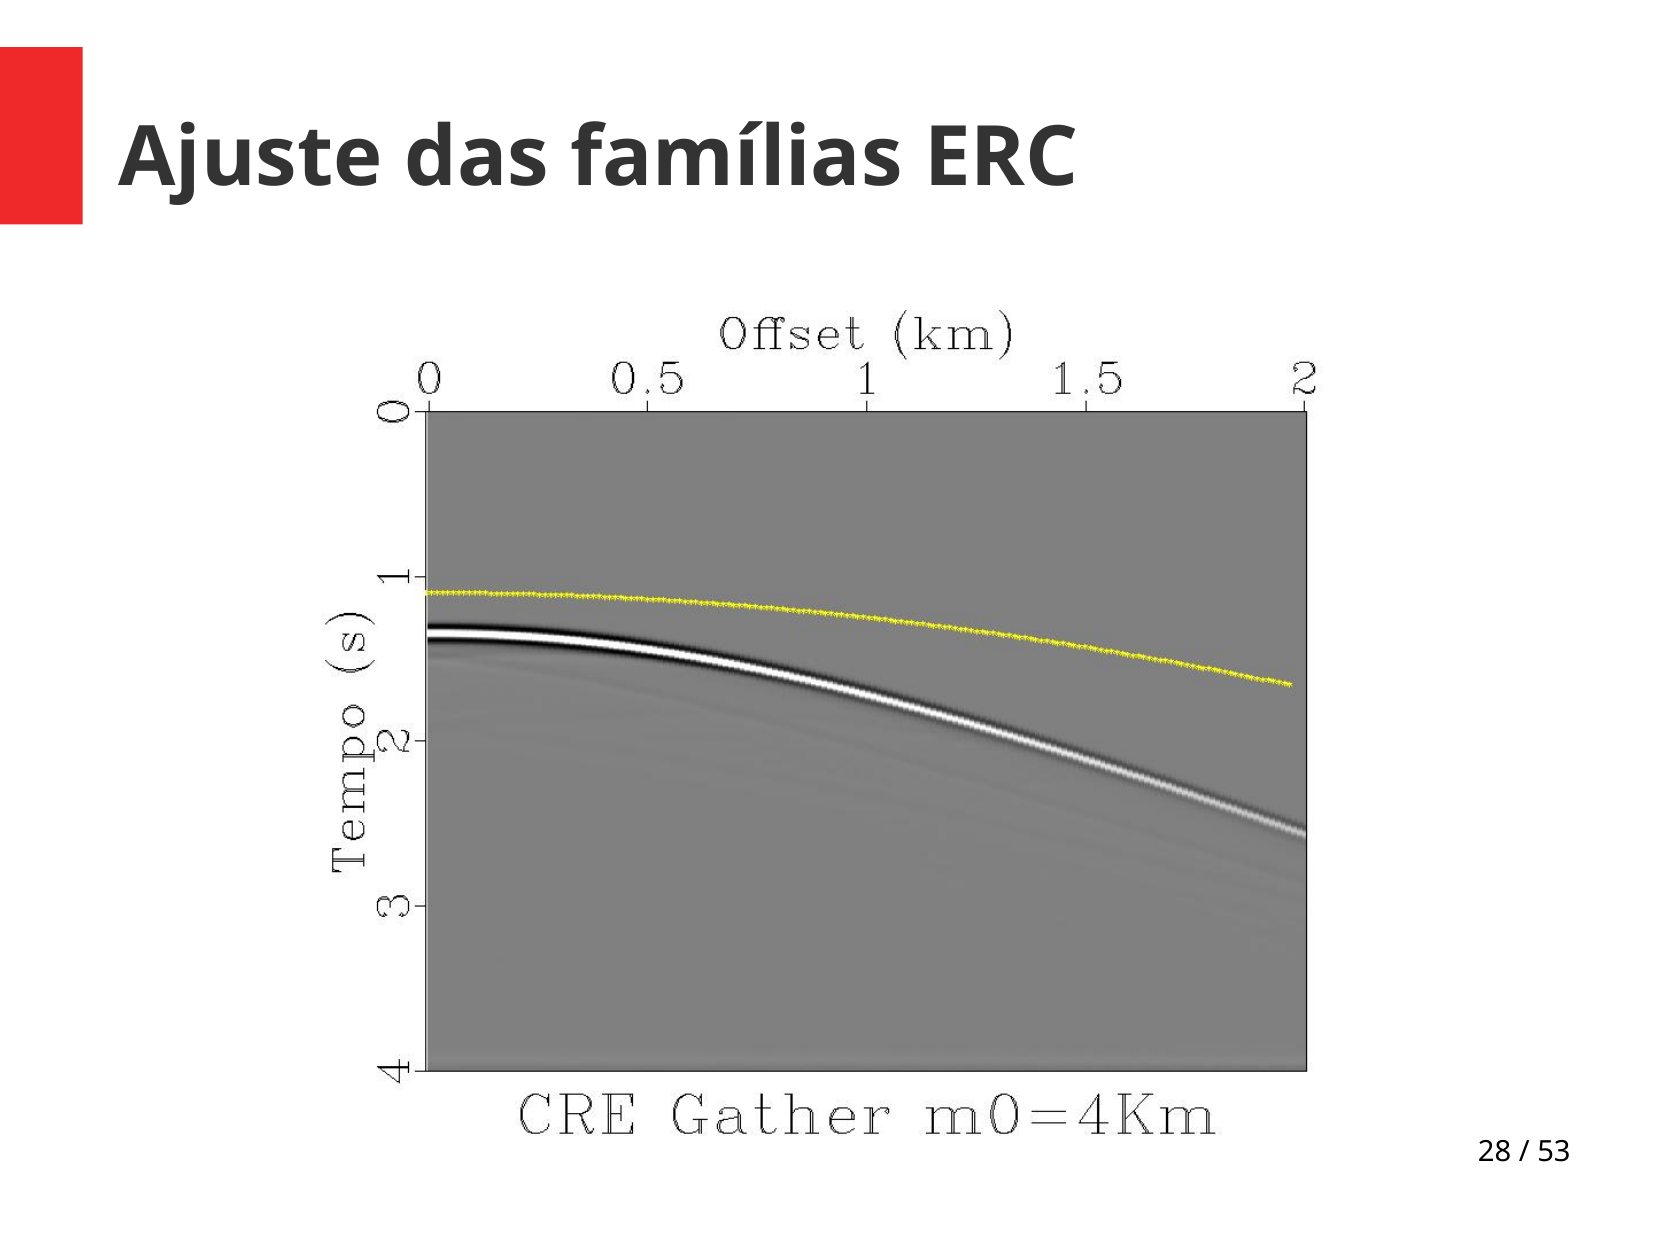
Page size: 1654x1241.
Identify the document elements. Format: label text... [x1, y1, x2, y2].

picture [230, 301, 1406, 1182]
title Ajuste das famílias ERC [118, 49, 1571, 257]
